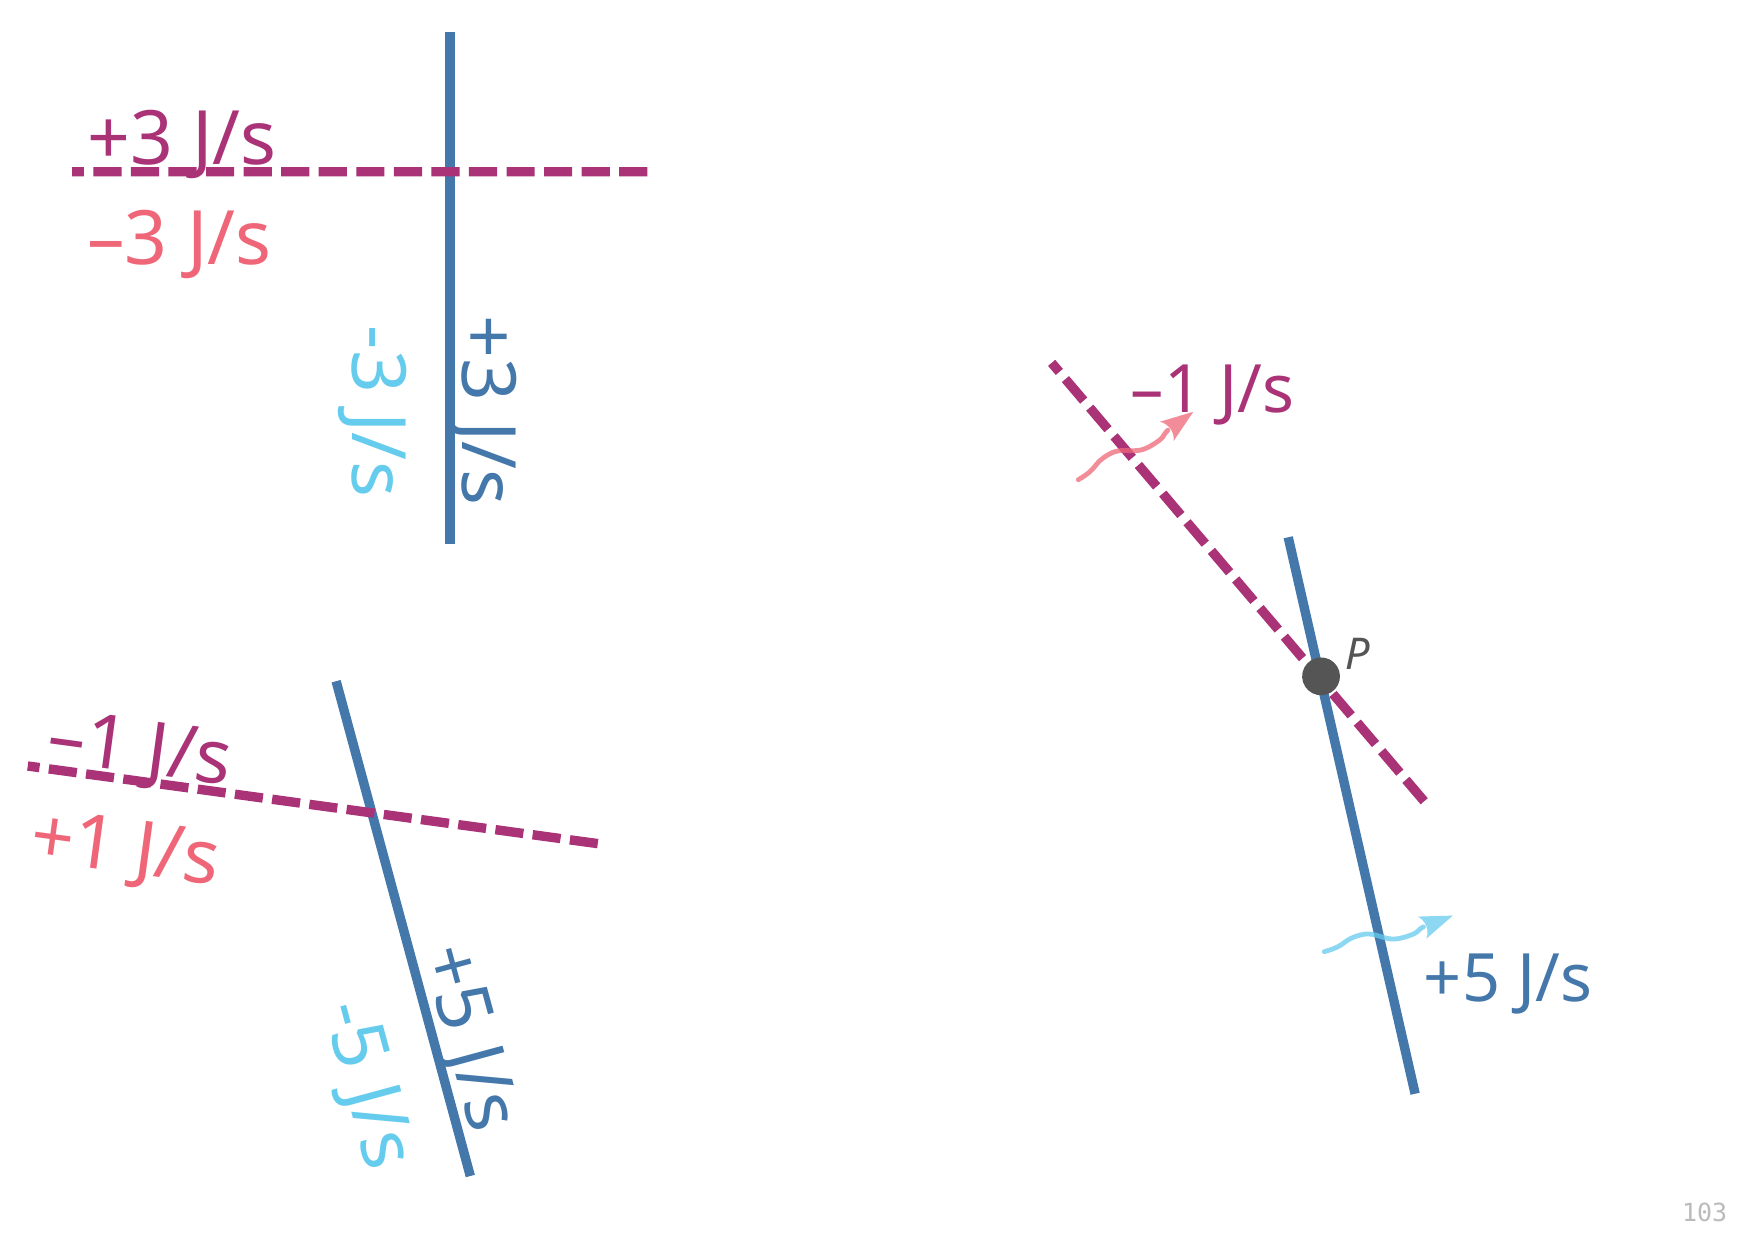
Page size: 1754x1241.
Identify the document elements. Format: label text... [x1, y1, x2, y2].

text_box [206, 167, 235, 177]
text_box [48, 764, 78, 778]
text_box [85, 769, 115, 783]
text_box [1110, 433, 1136, 461]
text_box [308, 799, 338, 813]
text_box [1183, 519, 1209, 547]
text_box -3 J/s [350, 311, 440, 525]
text_box +3 J/s [459, 300, 550, 535]
text_box [1048, 359, 1063, 376]
text_box [1302, 657, 1355, 719]
text_box [271, 794, 301, 808]
text_box [1280, 633, 1307, 662]
text_box [1207, 547, 1234, 576]
text_box [569, 835, 599, 849]
text_box [1232, 576, 1258, 604]
text_box [1378, 748, 1404, 776]
text_box [431, 167, 460, 177]
text_box [93, 167, 122, 177]
text_box -5 J/s [314, 959, 457, 1189]
text_box [544, 167, 573, 177]
text_box [168, 167, 197, 177]
text_box [318, 167, 347, 177]
text_box [122, 774, 150, 786]
text_box [1159, 490, 1185, 519]
text_box [1061, 376, 1088, 404]
text_box P [1329, 615, 1387, 675]
text_box [420, 814, 450, 829]
text_box [197, 784, 227, 798]
text_box [159, 779, 190, 793]
text_box [532, 830, 562, 844]
text_box [1256, 605, 1282, 633]
text_box [393, 167, 423, 177]
text_box [234, 789, 264, 803]
text_box [356, 167, 385, 177]
text_box +5 J/s [416, 914, 564, 1164]
text_box [457, 819, 487, 834]
text_box –3 J/s [72, 177, 306, 267]
text_box [27, 761, 41, 772]
text_box +5 J/s [1409, 922, 1621, 1005]
text_box [1086, 404, 1112, 433]
text_box [468, 167, 498, 177]
text_box [506, 167, 535, 177]
text_box [494, 825, 524, 839]
text_box [1402, 776, 1428, 805]
text_box [581, 167, 610, 177]
text_box +1 J/s [13, 771, 257, 892]
text_box [383, 809, 413, 823]
text_box +3 J/s [72, 76, 306, 167]
text_box [1353, 719, 1380, 748]
text_box [130, 167, 160, 177]
text_box [243, 167, 272, 177]
text_box –1 J/s [30, 671, 267, 792]
text_box –1 J/s [1115, 333, 1341, 416]
text_box [1134, 461, 1161, 490]
text_box [281, 167, 310, 177]
text_box [345, 804, 376, 818]
text_box [72, 167, 84, 177]
text_box [619, 167, 648, 177]
